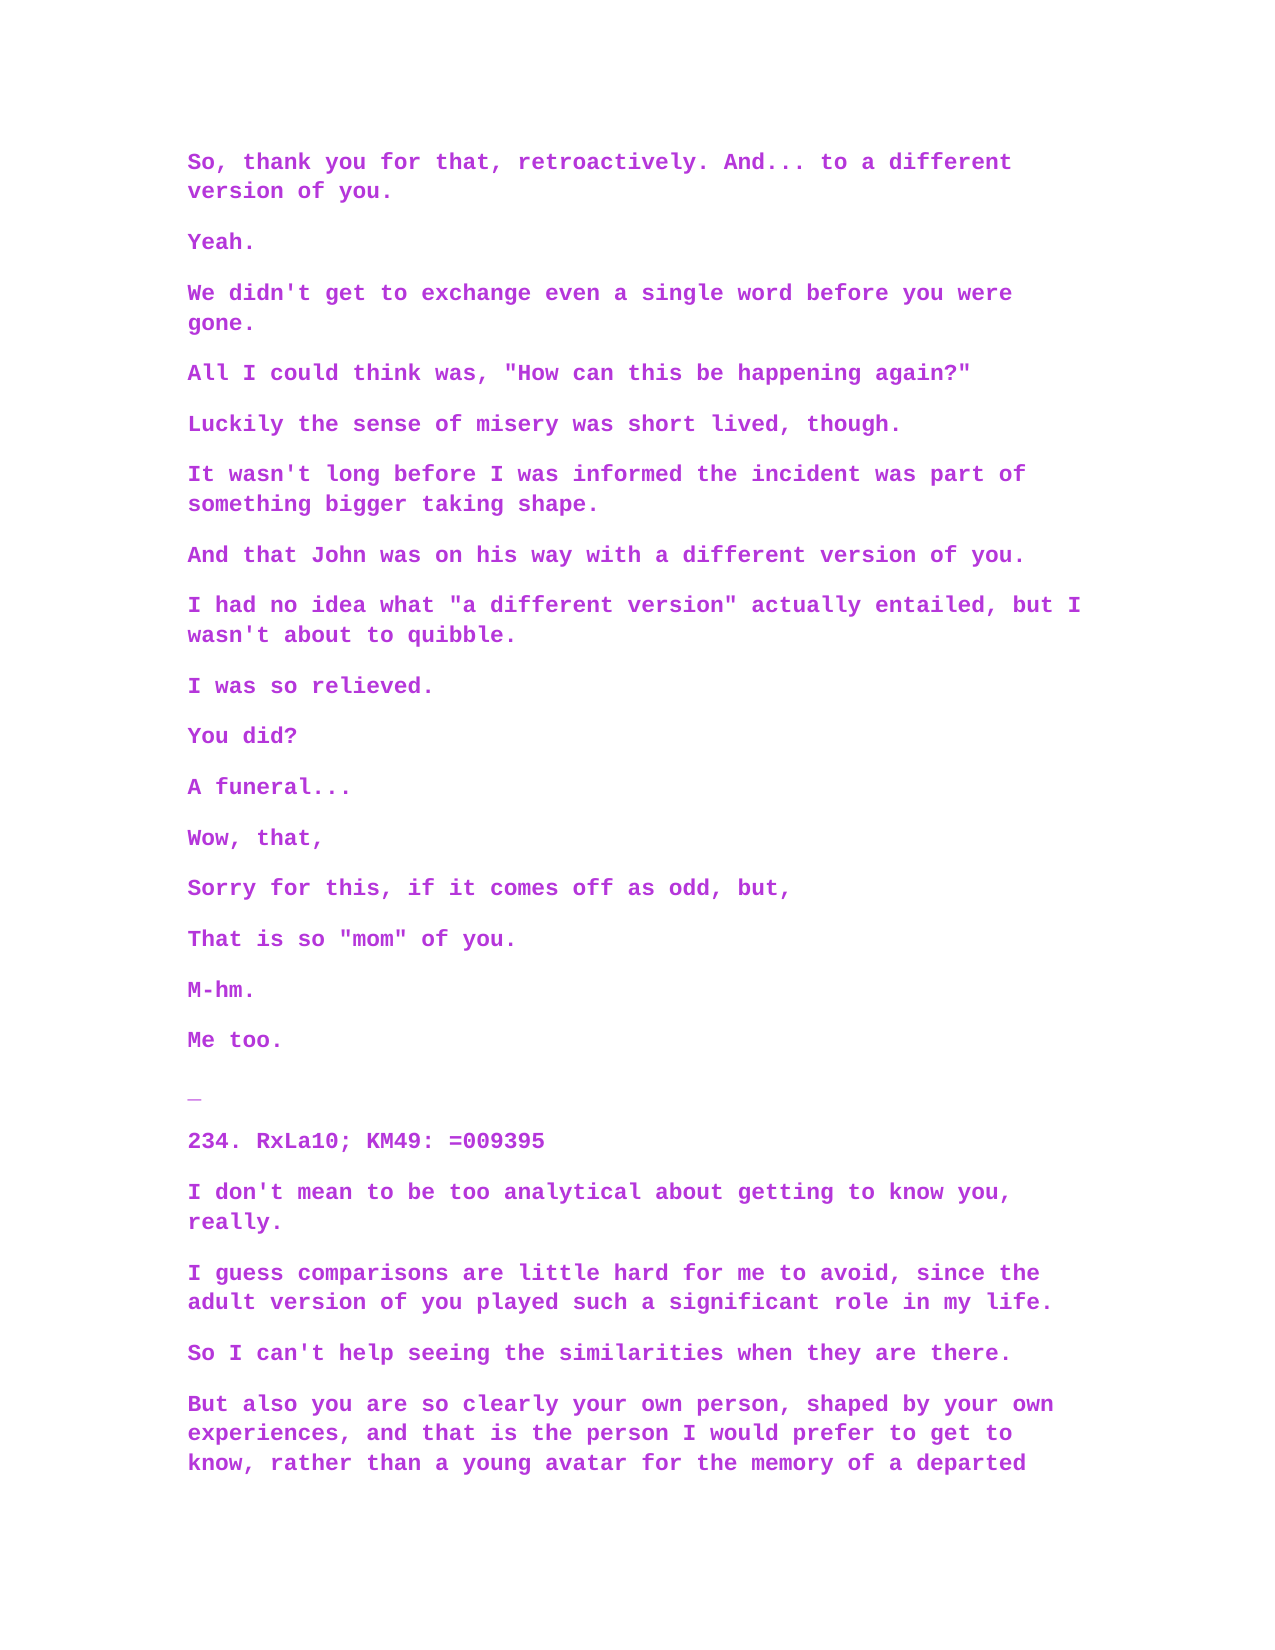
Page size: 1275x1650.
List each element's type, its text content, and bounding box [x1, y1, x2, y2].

text All I could think was, "How can this be happening again?" [187, 361, 1087, 387]
text I guess comparisons are little hard for me to avoid, since the adult version of you played such a significant role in my life. [187, 1261, 1087, 1317]
text I had no idea what "a different version" actually entailed, but I wasn't about to quibble. [187, 594, 1087, 649]
text A funeral... [187, 775, 1087, 801]
text Yeah. [187, 230, 1087, 256]
text I don't mean to be too analytical about getting to know you, really. [187, 1180, 1087, 1236]
text 234. RxLa10; KM49: =009395 [187, 1130, 1087, 1156]
text M-hm. [187, 978, 1087, 1004]
text Luckily the sense of misery was short lived, though. [187, 412, 1087, 438]
text You did? [187, 725, 1087, 751]
text Me too. [187, 1028, 1087, 1054]
text Sorry for this, if it comes off as odd, but, [187, 877, 1087, 903]
text I was so relieved. [187, 674, 1087, 700]
text But also you are so clearly your own person, shaped by your own experiences, and that is the person I would prefer to get to know, rather than a young avatar for the memory of a departed [187, 1392, 1087, 1477]
text Wow, that, [187, 826, 1087, 852]
text It wasn't long before I was informed the incident was part of something bigger taking shape. [187, 463, 1087, 518]
text _ [187, 1079, 1087, 1105]
text So I can't help seeing the similarities when they are there. [187, 1341, 1087, 1367]
text And that John was on his way with a different version of you. [187, 543, 1087, 569]
text That is so "mom" of you. [187, 927, 1087, 953]
text We didn't get to exchange even a single word before you were gone. [187, 281, 1087, 337]
text So, thank you for that, retroactively. And... to a different version of you. [187, 150, 1087, 206]
